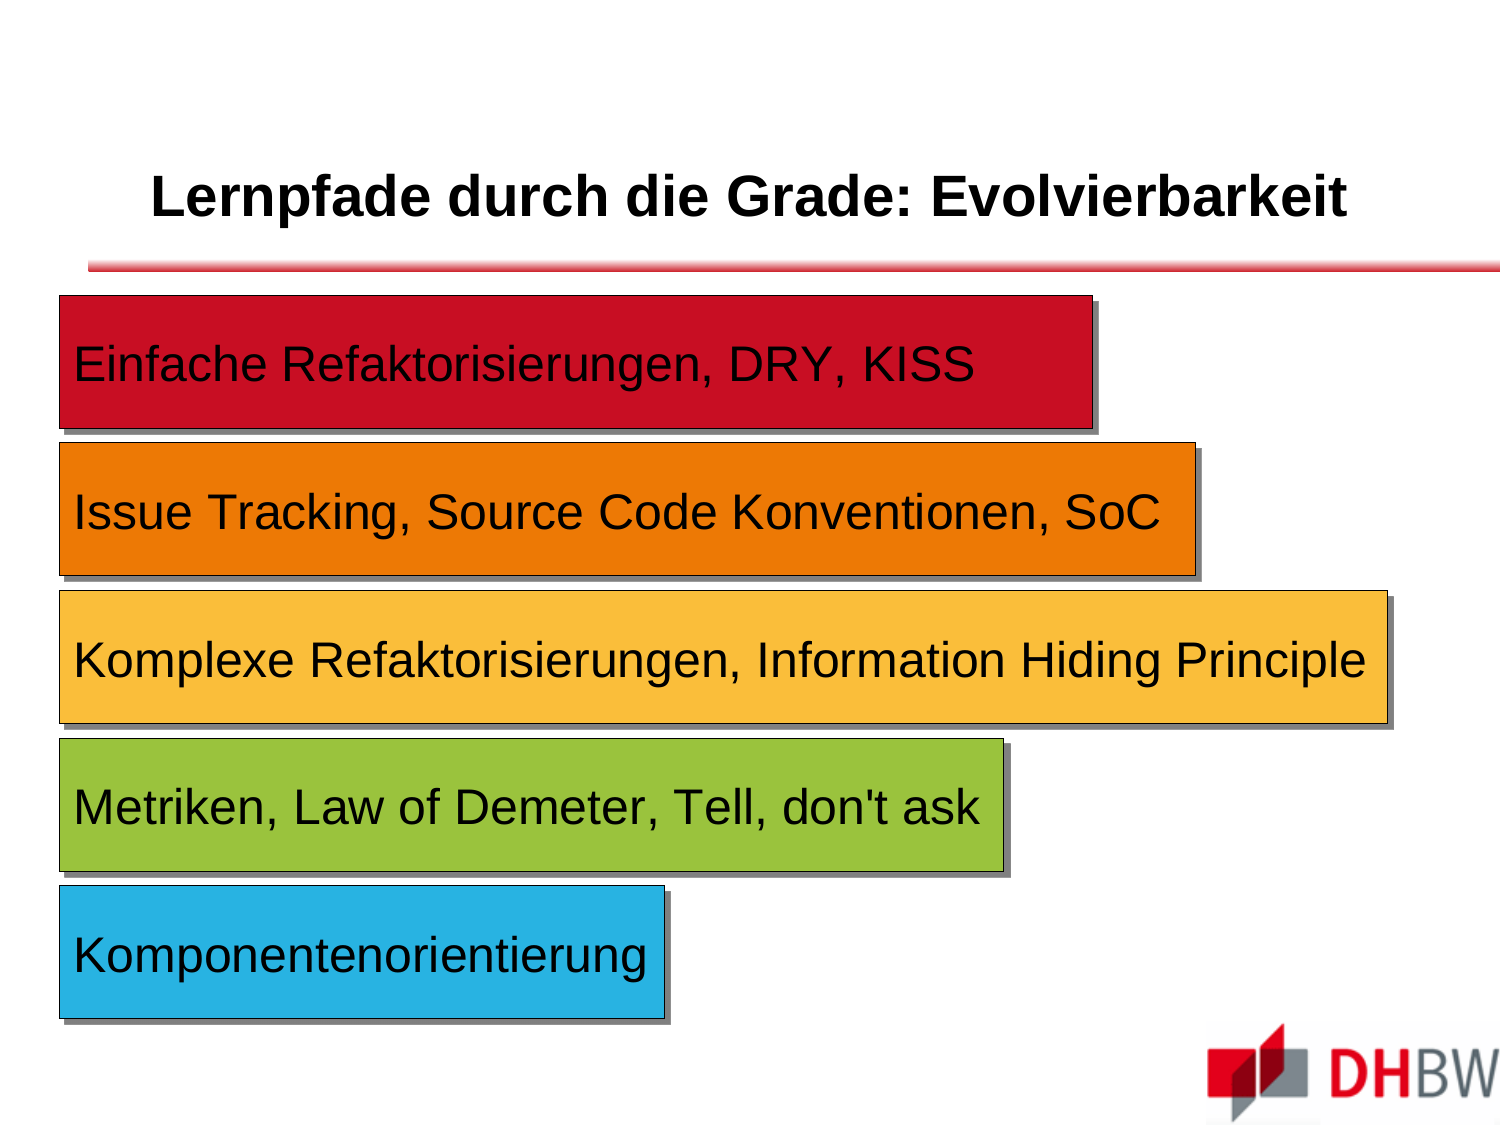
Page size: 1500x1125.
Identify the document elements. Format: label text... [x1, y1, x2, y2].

title Lernpfade durch die Grade: Evolvierbarkeit [112, 20, 1388, 367]
text_box Einfache Refaktorisierungen, DRY, KISS [59, 295, 1093, 429]
text_box Metriken, Law of Demeter, Tell, don't ask [59, 738, 1004, 872]
picture [1206, 1021, 1500, 1125]
text_box Komponentenorientierung [59, 885, 665, 1019]
text_box Issue Tracking, Source Code Konventionen, SoC [59, 442, 1196, 576]
text_box Komplexe Refaktorisierungen, Information Hiding Principle [59, 590, 1388, 724]
